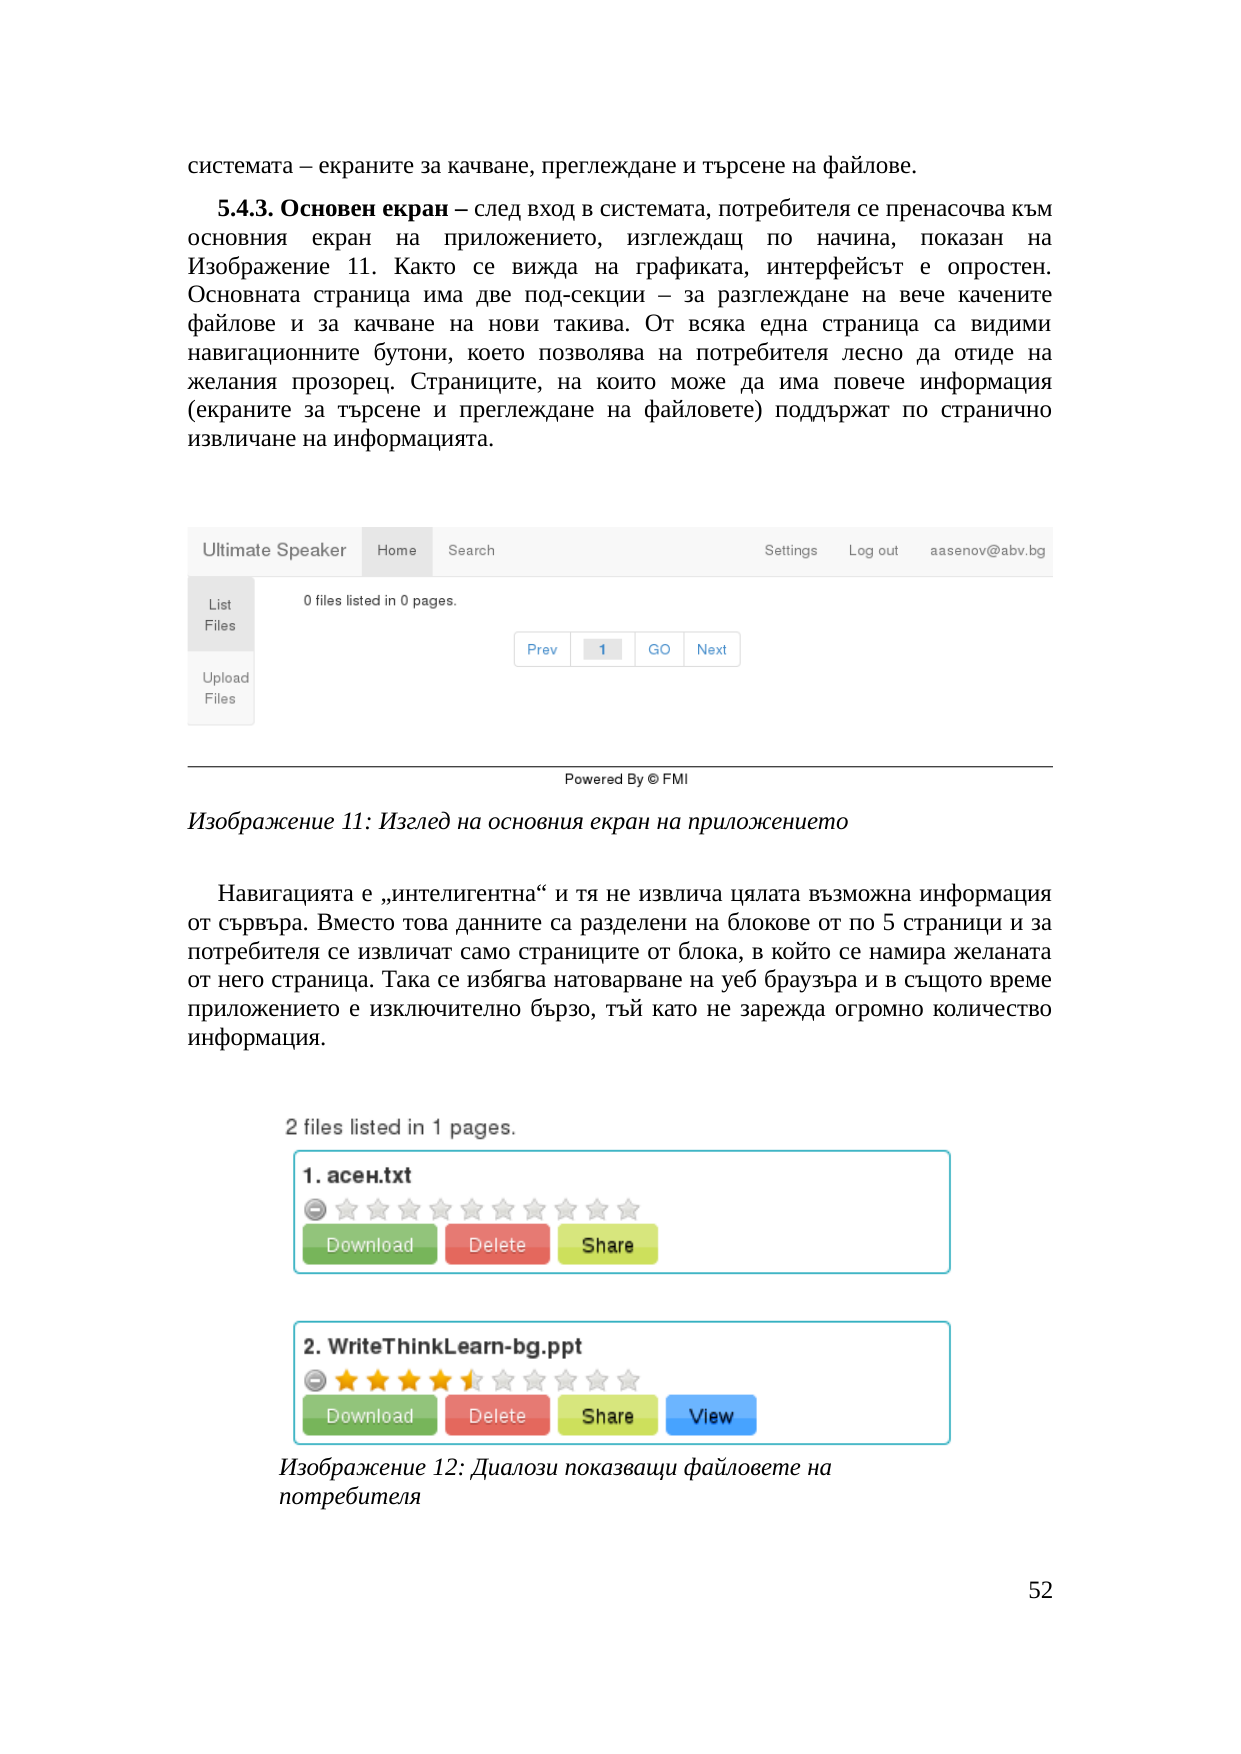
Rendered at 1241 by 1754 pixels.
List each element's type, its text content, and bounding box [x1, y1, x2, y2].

text Навигацията е „интелигентна“ и тя не извлича цялата възможна информация от сървъра. Вместо това данните са разделени на блокове от по 5 страници и за потребителя се извличат само страниците от блока, в който се намира желаната от него страница. Така се избягва натоварване на уеб браузъра и в същото време приложението е изключително бързо, тъй като не зарежда огромно количество информация. [187, 878, 1053, 1051]
text Изображение 11: Изглед на основния екран на приложението [187, 807, 1053, 835]
text системата – екраните за качване, преглеждане и търсене на файлове. [187, 150, 1053, 179]
picture [278, 1108, 962, 1453]
text Изображение 12: Диалози показващи файловете на потребителя [279, 1453, 962, 1510]
text 5.4.3. Основен екран – след вход в системата, потребителя се пренасочва към основния екран на приложението, изглеждащ по начина, показан на Изображение 11. Както се вижда на графиката, интерфейсът е опростен. Основната страница има две под-секции – за разглеждане на вече качените файлове и за качване на нови такива. От всяка една страница са видими навигационните бутони, което позволява на потребителя лесно да отиде на желания прозорец. Страниците, на които може да има повече информация (екраните за търсене и преглеждане на файловете) поддържат по странично извличане на информацията. [187, 193, 1053, 452]
picture [187, 527, 1053, 807]
